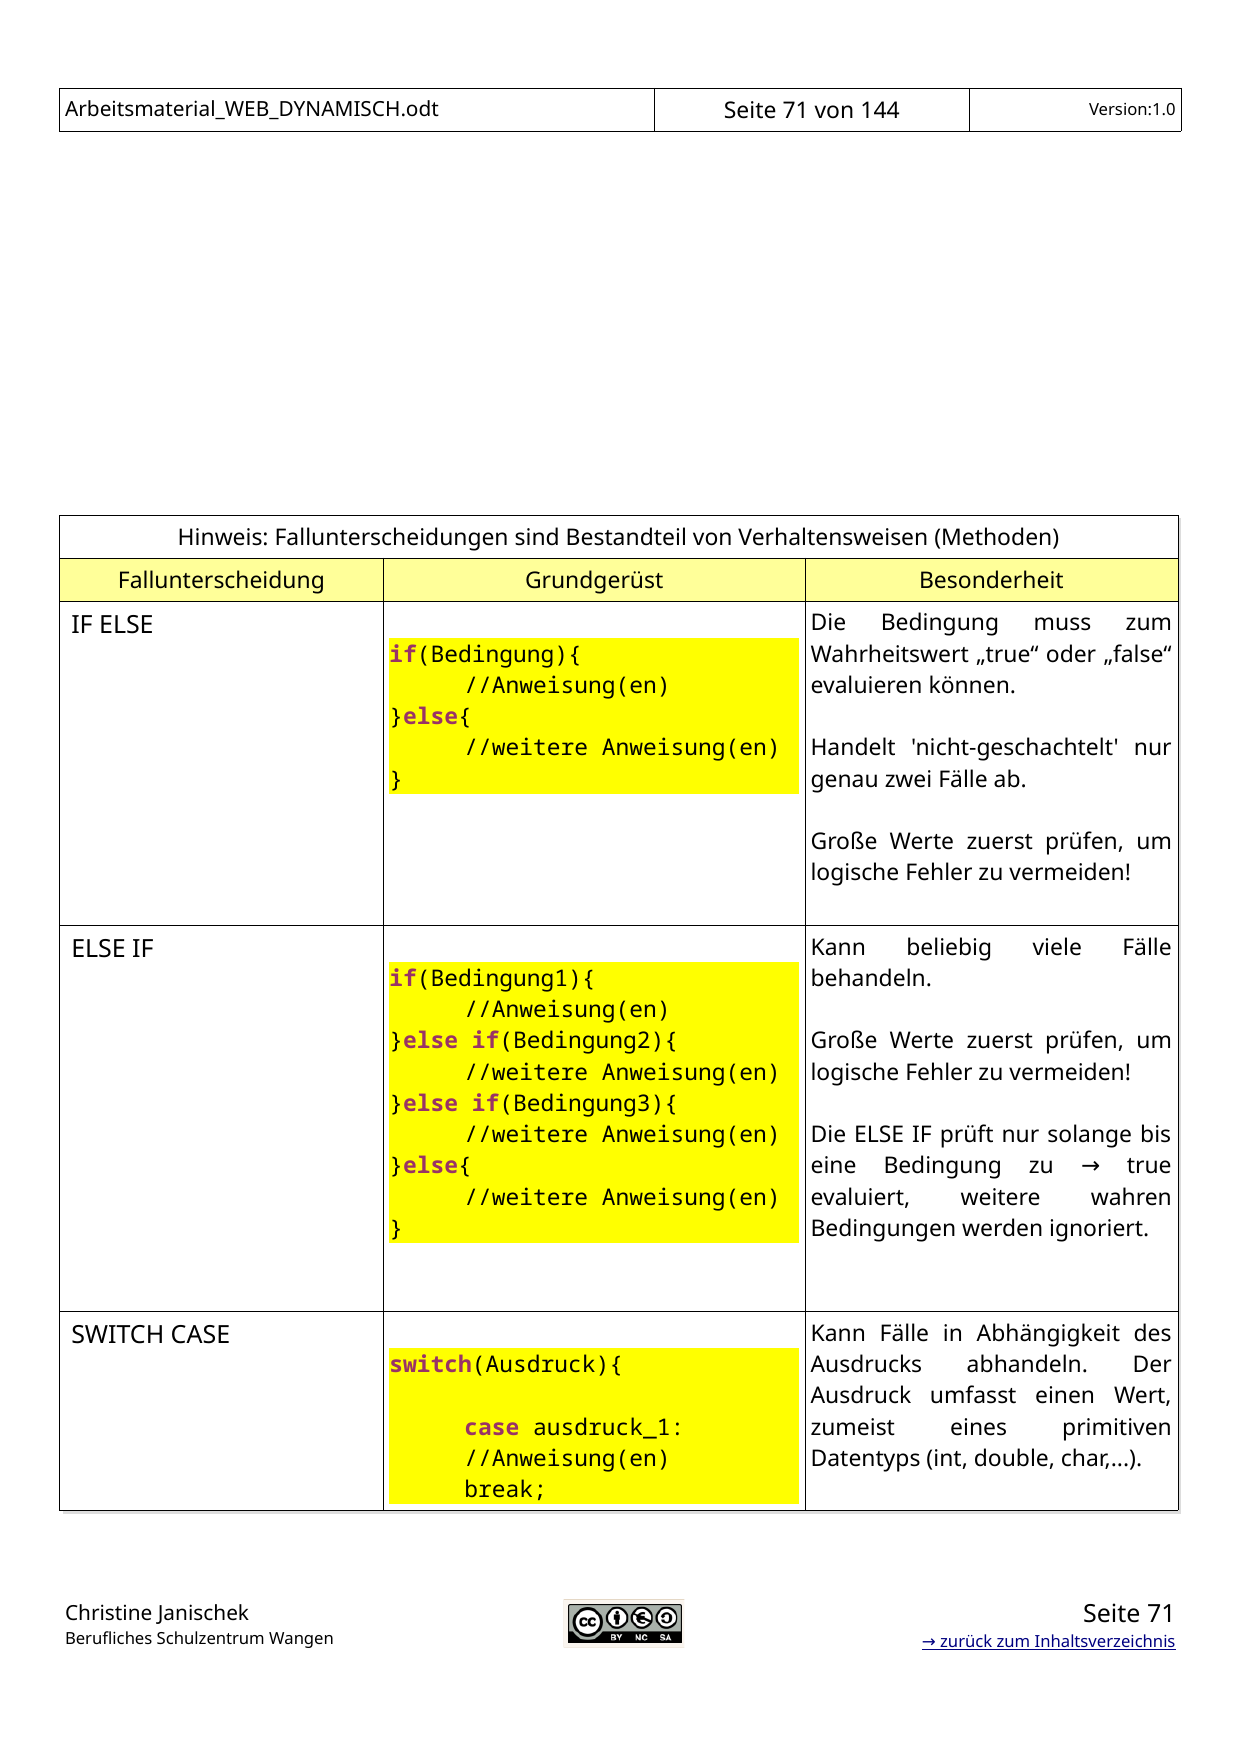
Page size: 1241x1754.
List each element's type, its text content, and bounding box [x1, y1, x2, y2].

table_cell SWITCH CASE [60, 1312, 383, 1510]
table_cell Die Bedingung muss zum Wahrheitswert „true“ oder „false“ evaluieren können. Handelt 'nicht-geschachtelt' nur genau zwei Fälle ab. Große Werte zuerst prüfen, um logische Fehler zu vermeiden! [806, 602, 1178, 924]
table_cell Kann Fälle in Abhängigkeit des Ausdrucks abhandeln. Der Ausdruck umfasst einen Wert, zumeist eines primitiven Datentyps (int, double, char,...). [806, 1312, 1178, 1510]
table_header Hinweis: Fallunterscheidungen sind Bestandteil von Verhaltensweisen (Methoden) [60, 516, 1178, 558]
table_cell Grundgerüst [384, 559, 805, 601]
table_cell ELSE IF [60, 926, 383, 1311]
table_cell if(Bedingung){ //Anweisung(en) }else{ //weitere Anweisung(en) } [384, 602, 805, 924]
table_cell switch(Ausdruck){ case ausdruck_1: //Anweisung(en) break; [384, 1312, 805, 1510]
table_cell IF ELSE [60, 602, 383, 924]
table_cell if(Bedingung1){ //Anweisung(en) }else if(Bedingung2){ //weitere Anweisung(en) }else if(Bedingung3){ //weitere Anweisung(en) }else{ //weitere Anweisung(en) } [384, 926, 805, 1311]
picture [563, 1598, 685, 1648]
table_cell Besonderheit [806, 559, 1178, 601]
table_cell Kann beliebig viele Fälle behandeln. Große Werte zuerst prüfen, um logische Fehler zu vermeiden! Die ELSE IF prüft nur solange bis eine Bedingung zu → true evaluiert, weitere wahren Bedingungen werden ignoriert. [806, 926, 1178, 1311]
table_cell Fallunterscheidung [60, 559, 383, 601]
